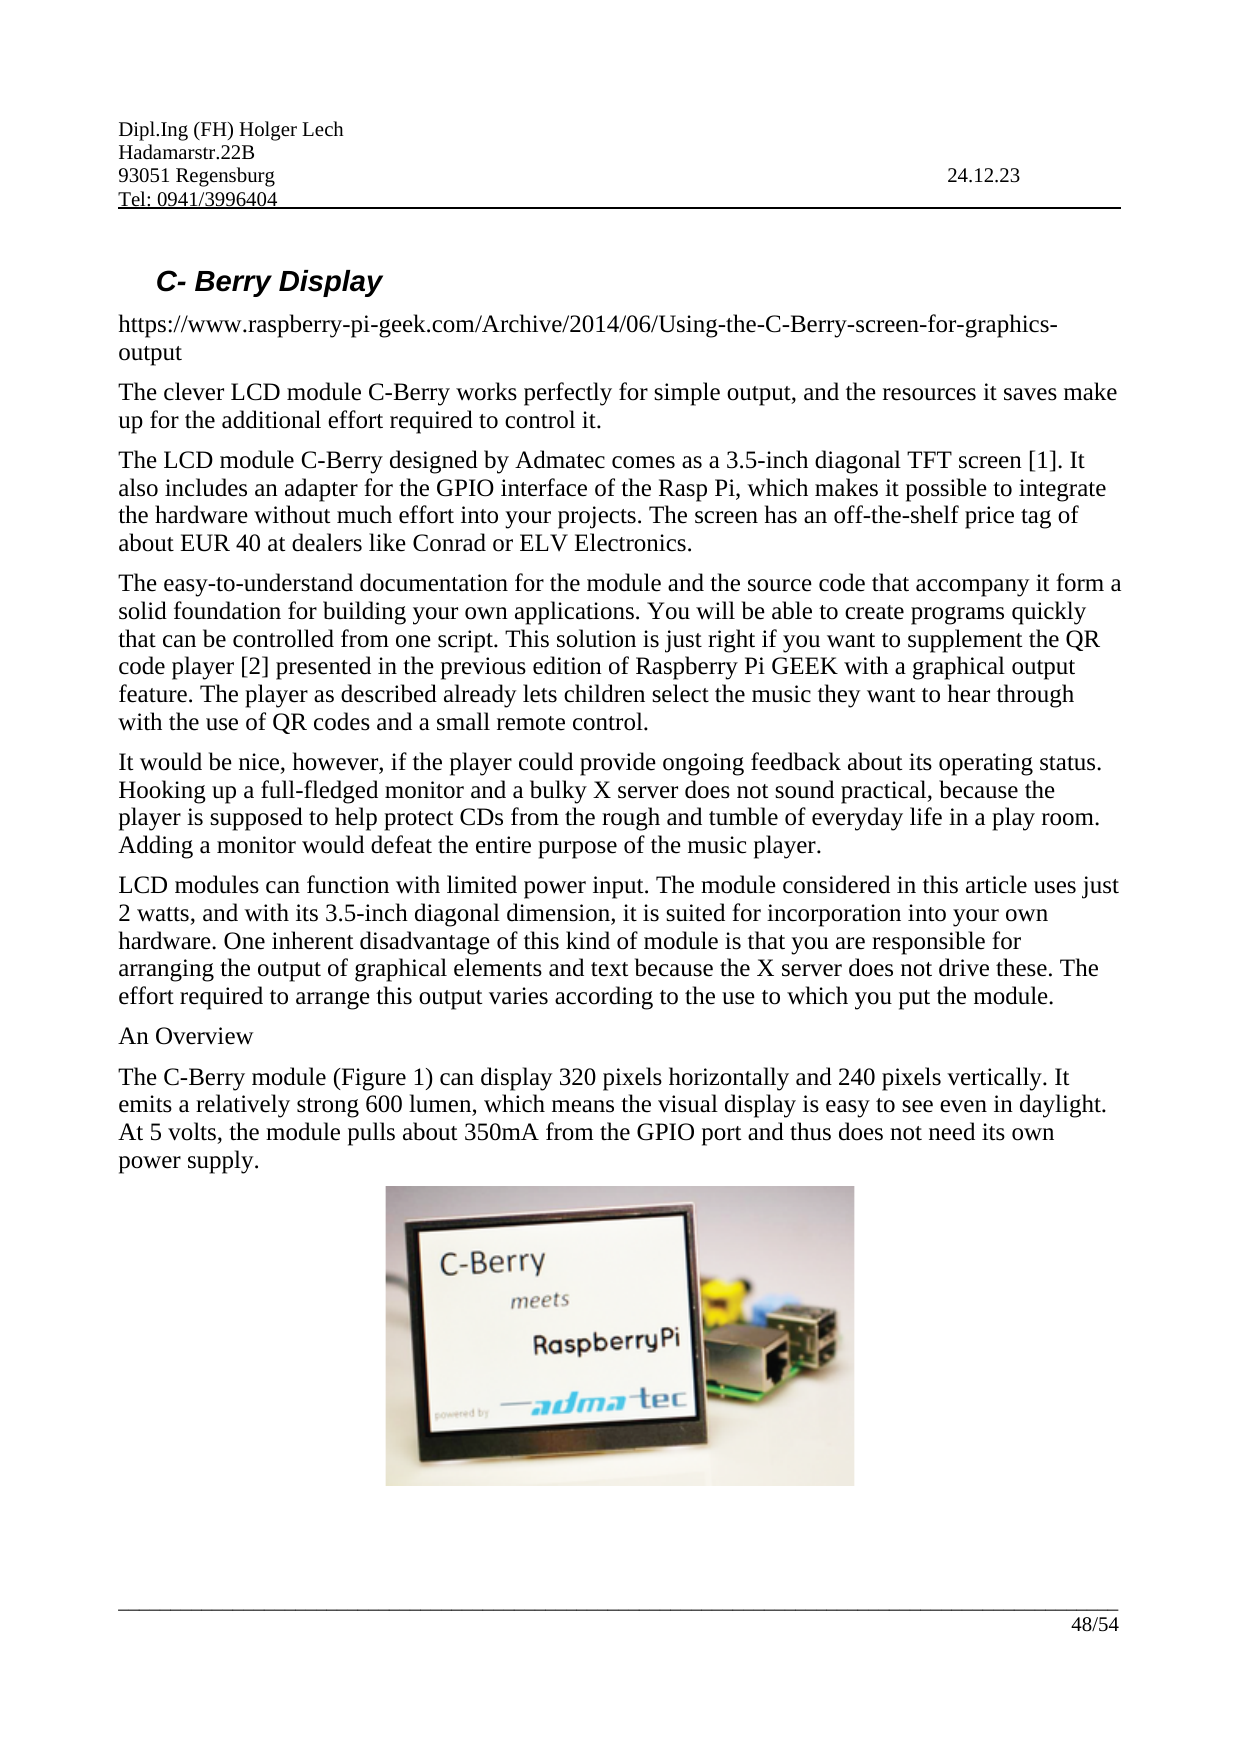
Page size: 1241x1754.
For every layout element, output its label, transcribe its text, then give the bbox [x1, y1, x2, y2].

picture [385, 1186, 855, 1486]
text The clever LCD module C-Berry works perfectly for simple output, and the resources it saves make up for the additional effort required to control it. [118, 378, 1122, 433]
text The LCD module C-Berry designed by Admatec comes as a 3.5-inch diagonal TFT screen [1]. It also includes an adapter for the GPIO interface of the Rasp Pi, which makes it possible to integrate the hardware without much effort into your projects. The screen has an off-the-shelf price tag of about EUR 40 at dealers like Conrad or ELV Electronics. [118, 446, 1122, 557]
text It would be nice, however, if the player could provide ongoing feedback about its operating status. Hooking up a full-fledged monitor and a bulky X server does not sound practical, because the player is supposed to help protect CDs from the rough and tumble of everyday life in a play room. Adding a monitor would defeat the entire purpose of the music player. [118, 748, 1122, 859]
text The C-Berry module (Figure 1) can display 320 pixels horizontally and 240 pixels vertically. It emits a relatively strong 600 lumen, which means the visual display is easy to see even in daylight. At 5 volts, the module pulls about 350mA from the GPIO port and thus does not need its own power supply. [118, 1063, 1122, 1173]
text An Overview [118, 1022, 1122, 1050]
text https://www.raspberry-pi-geek.com/Archive/2014/06/Using-the-C-Berry-screen-for-graphics-output [118, 310, 1122, 366]
subtitle C- Berry Display [118, 265, 1122, 298]
text The easy-to-understand documentation for the module and the source code that accompany it form a solid foundation for building your own applications. You will be able to create programs quickly that can be controlled from one script. This solution is just right if you want to supplement the QR code player [2] presented in the previous edition of Raspberry Pi GEEK with a graphical output feature. The player as described already lets children select the music they want to hear through with the use of QR codes and a small remote control. [118, 569, 1122, 736]
text LCD modules can function with limited power input. The module considered in this article uses just 2 watts, and with its 3.5-inch diagonal dimension, it is suited for incorporation into your own hardware. One inherent disadvantage of this kind of module is that you are responsible for arranging the output of graphical elements and text because the X server does not drive these. The effort required to arrange this output varies according to the use to which you put the module. [118, 871, 1122, 1010]
